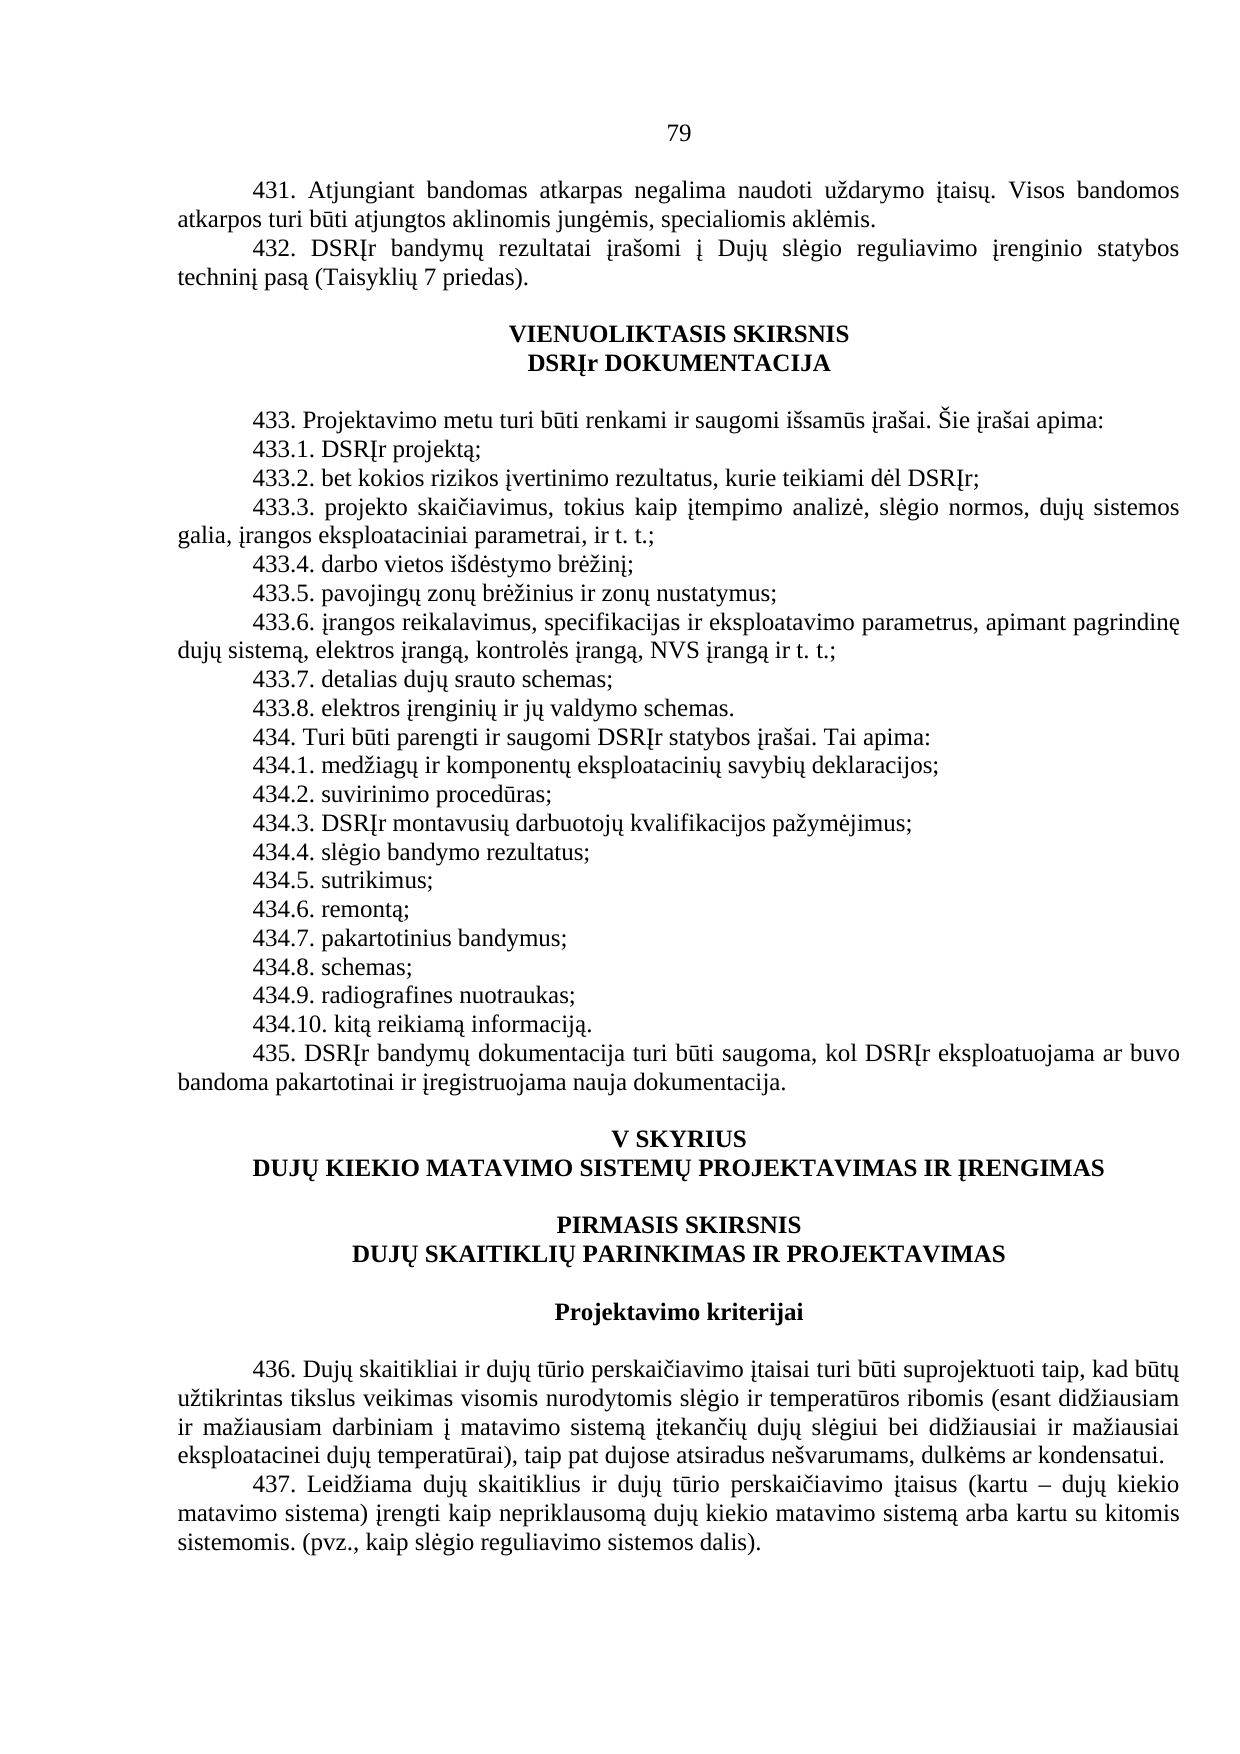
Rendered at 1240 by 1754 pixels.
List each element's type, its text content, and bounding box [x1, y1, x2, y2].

text 437. Leidžiama dujų skaitiklius ir dujų tūrio perskaičiavimo įtaisus (kartu – dujų kiekio matavimo sistema) įrengti kaip nepriklausomą dujų kiekio matavimo sistemą arba kartu su kitomis sistemomis. (pvz., kaip slėgio reguliavimo sistemos dalis). [177, 1469, 1181, 1556]
text 431. Atjungiant bandomas atkarpas negalima naudoti uždarymo įtaisų. Visos bandomos atkarpos turi būti atjungtos aklinomis jungėmis, specialiomis aklėmis. [177, 176, 1181, 233]
text 434.3. DSRĮr montavusių darbuotojų kvalifikacijos pažymėjimus; [177, 808, 1181, 837]
text 434.8. schemas; [177, 952, 1181, 981]
text DUJŲ SKAITIKLIŲ PARINKIMAS IR PROJEKTAVIMAS [177, 1239, 1181, 1268]
text 433.3. projekto skaičiavimus, tokius kaip įtempimo analizė, slėgio normos, dujų sistemos galia, įrangos eksploataciniai parametrai, ir t. t.; [177, 492, 1181, 549]
text 434.10. kitą reikiamą informaciją. [177, 1009, 1181, 1038]
text 433.6. įrangos reikalavimus, specifikacijas ir eksploatavimo parametrus, apimant pagrindinę dujų sistemą, elektros įrangą, kontrolės įrangą, NVS įrangą ir t. t.; [177, 607, 1181, 664]
text 434.2. suvirinimo procedūras; [177, 779, 1181, 808]
text PIRMASIS SKIRSNIS [177, 1211, 1181, 1239]
text Projektavimo kriterijai [177, 1297, 1181, 1326]
text 434. Turi būti parengti ir saugomi DSRĮr statybos įrašai. Tai apima: [177, 722, 1181, 751]
text 434.7. pakartotinius bandymus; [177, 923, 1181, 952]
text DSRĮr Dokumentacija [177, 348, 1181, 377]
text 433.7. detalias dujų srauto schemas; [177, 664, 1181, 693]
text 433.4. darbo vietos išdėstymo brėžinį; [177, 549, 1181, 578]
text 433.8. elektros įrenginių ir jų valdymo schemas. [177, 693, 1181, 722]
text 434.1. medžiagų ir komponentų eksploatacinių savybių deklaracijos; [177, 751, 1181, 779]
text 433. Projektavimo metu turi būti renkami ir saugomi išsamūs įrašai. Šie įrašai apima: [177, 406, 1181, 434]
text 434.5. sutrikimus; [177, 866, 1181, 894]
text 436. Dujų skaitikliai ir dujų tūrio perskaičiavimo įtaisai turi būti suprojektuoti taip, kad būtų užtikrintas tikslus veikimas visomis nurodytomis slėgio ir temperatūros ribomis (esant didžiausiam ir mažiausiam darbiniam į matavimo sistemą įtekančių dujų slėgiui bei didžiausiai ir mažiausiai eksploatacinei dujų temperatūrai), taip pat dujose atsiradus nešvarumams, dulkėms ar kondensatui. [177, 1354, 1181, 1469]
text DUJŲ KIEKIO MATAVIMO SISTEMŲ PROJEKTAVIMAS IR ĮRENGIMAS [177, 1153, 1181, 1182]
text 434.9. radiografines nuotraukas; [177, 981, 1181, 1009]
text 432. DSRĮr bandymų rezultatai įrašomi į Dujų slėgio reguliavimo įrenginio statybos techninį pasą (Taisyklių 7 priedas). [177, 233, 1181, 291]
text VIENUOLIKTASIS SKIRSNIS [177, 319, 1181, 348]
text 433.1. DSRĮr projektą; [177, 434, 1181, 463]
text 433.5. pavojingų zonų brėžinius ir zonų nustatymus; [177, 578, 1181, 607]
text 434.6. remontą; [177, 894, 1181, 923]
text 435. DSRĮr bandymų dokumentacija turi būti saugoma, kol DSRĮr eksploatuojama ar buvo bandoma pakartotinai ir įregistruojama nauja dokumentacija. [177, 1038, 1181, 1096]
text 434.4. slėgio bandymo rezultatus; [177, 837, 1181, 866]
text 433.2. bet kokios rizikos įvertinimo rezultatus, kurie teikiami dėl DSRĮr; [177, 463, 1181, 492]
text V SKYRIUS [177, 1124, 1181, 1153]
